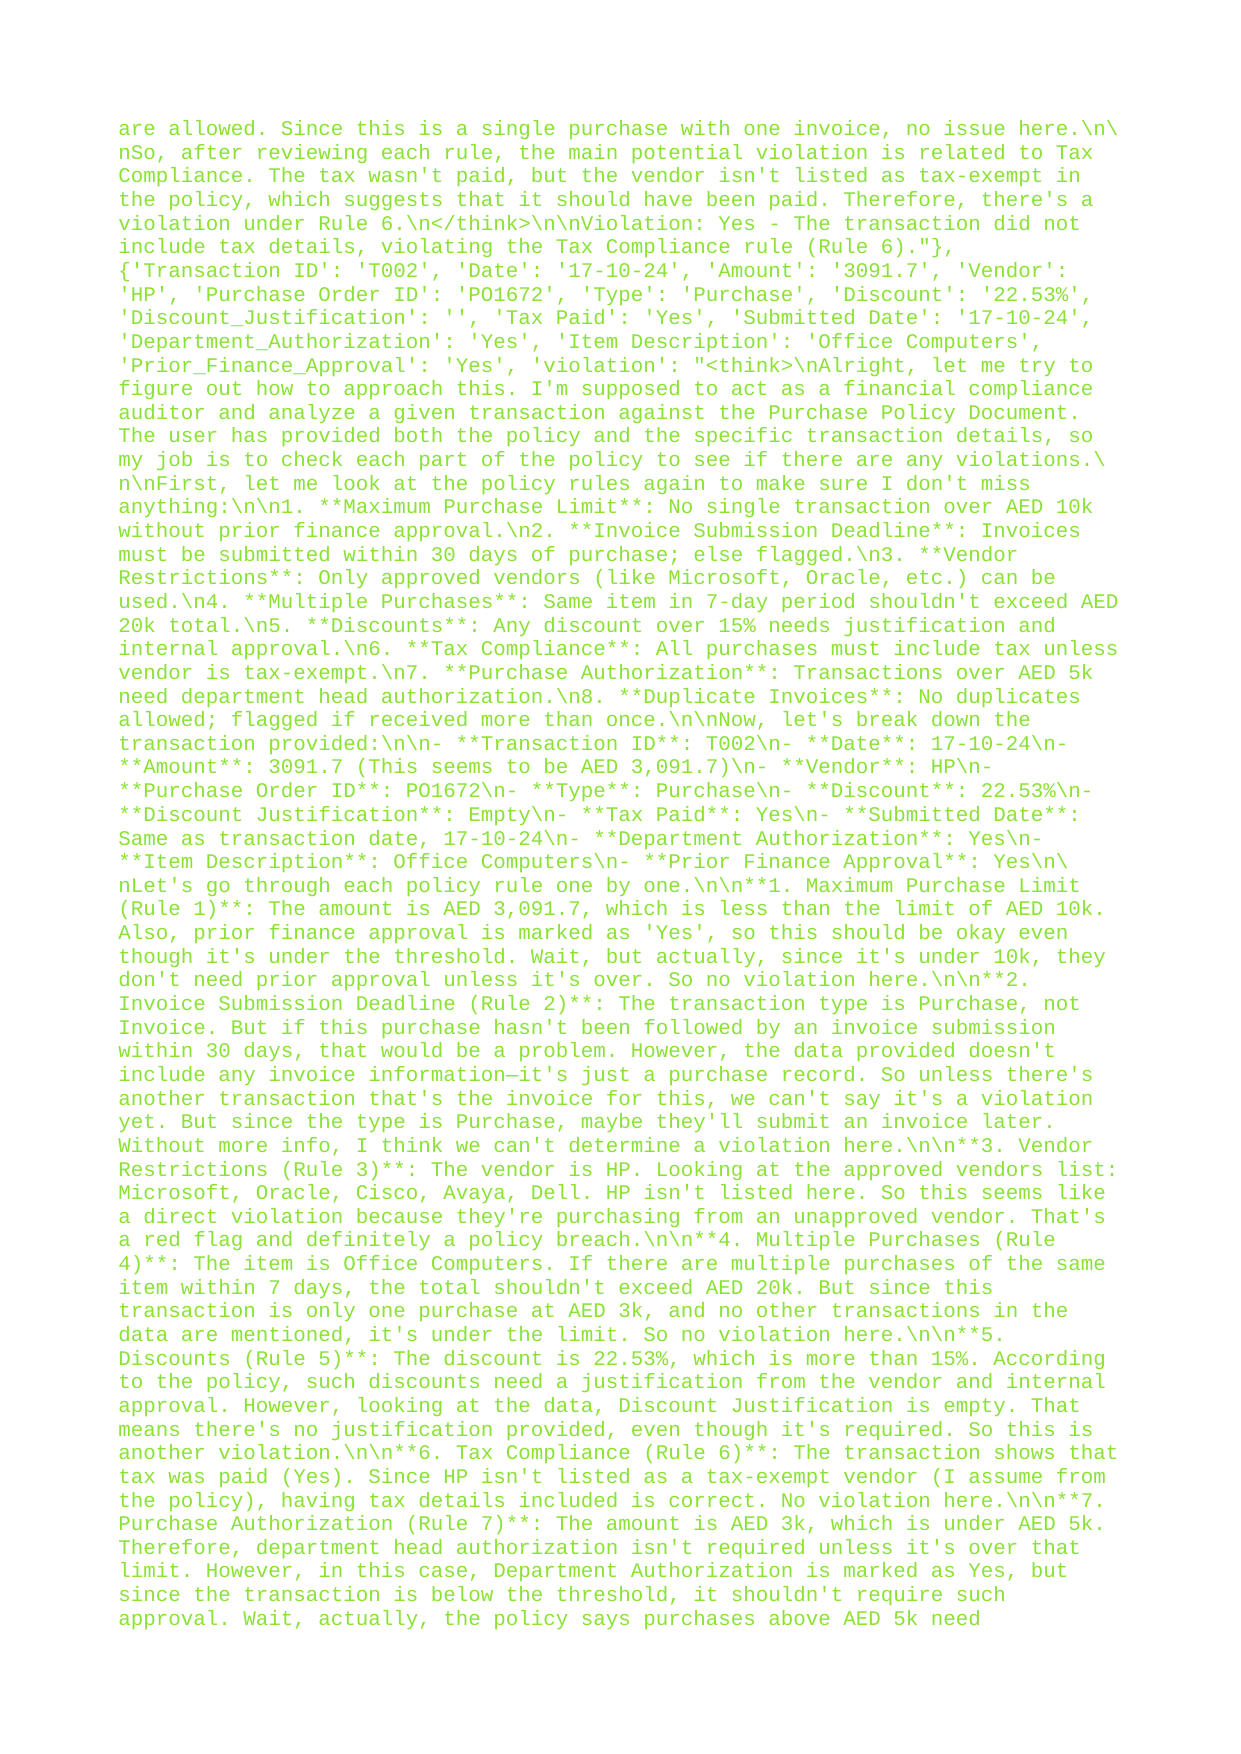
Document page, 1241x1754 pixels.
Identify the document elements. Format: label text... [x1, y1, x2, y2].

text are allowed. Since this is a single purchase with one invoice, no issue here.\n\nSo, after reviewing each rule, the main potential violation is related to Tax Compliance. The tax wasn't paid, but the vendor isn't listed as tax-exempt in the policy, which suggests that it should have been paid. Therefore, there's a violation under Rule 6.\n</think>\n\nViolation: Yes - The transaction did not include tax details, violating the Tax Compliance rule (Rule 6)."}, {'Transaction ID': 'T002', 'Date': '17-10-24', 'Amount': '3091.7', 'Vendor': 'HP', 'Purchase Order ID': 'PO1672', 'Type': 'Purchase', 'Discount': '22.53%', 'Discount_Justification': '', 'Tax Paid': 'Yes', 'Submitted Date': '17-10-24', 'Department_Authorization': 'Yes', 'Item Description': 'Office Computers', 'Prior_Finance_Approval': 'Yes', 'violation': "<think>\nAlright, let me try to figure out how to approach this. I'm supposed to act as a financial compliance auditor and analyze a given transaction against the Purchase Policy Document. The user has provided both the policy and the specific transaction details, so my job is to check each part of the policy to see if there are any violations.\n\nFirst, let me look at the policy rules again to make sure I don't miss anything:\n\n1. **Maximum Purchase Limit**: No single transaction over AED 10k without prior finance approval.\n2. **Invoice Submission Deadline**: Invoices must be submitted within 30 days of purchase; else flagged.\n3. **Vendor Restrictions**: Only approved vendors (like Microsoft, Oracle, etc.) can be used.\n4. **Multiple Purchases**: Same item in 7-day period shouldn't exceed AED 20k total.\n5. **Discounts**: Any discount over 15% needs justification and internal approval.\n6. **Tax Compliance**: All purchases must include tax unless vendor is tax-exempt.\n7. **Purchase Authorization**: Transactions over AED 5k need department head authorization.\n8. **Duplicate Invoices**: No duplicates allowed; flagged if received more than once.\n\nNow, let's break down the transaction provided:\n\n- **Transaction ID**: T002\n- **Date**: 17-10-24\n- **Amount**: 3091.7 (This seems to be AED 3,091.7)\n- **Vendor**: HP\n- **Purchase Order ID**: PO1672\n- **Type**: Purchase\n- **Discount**: 22.53%\n- **Discount Justification**: Empty\n- **Tax Paid**: Yes\n- **Submitted Date**: Same as transaction date, 17-10-24\n- **Department Authorization**: Yes\n- **Item Description**: Office Computers\n- **Prior Finance Approval**: Yes\n\nLet's go through each policy rule one by one.\n\n**1. Maximum Purchase Limit (Rule 1)**: The amount is AED 3,091.7, which is less than the limit of AED 10k. Also, prior finance approval is marked as 'Yes', so this should be okay even though it's under the threshold. Wait, but actually, since it's under 10k, they don't need prior approval unless it's over. So no violation here.\n\n**2. Invoice Submission Deadline (Rule 2)**: The transaction type is Purchase, not Invoice. But if this purchase hasn't been followed by an invoice submission within 30 days, that would be a problem. However, the data provided doesn't include any invoice information—it's just a purchase record. So unless there's another transaction that's the invoice for this, we can't say it's a violation yet. But since the type is Purchase, maybe they'll submit an invoice later. Without more info, I think we can't determine a violation here.\n\n**3. Vendor Restrictions (Rule 3)**: The vendor is HP. Looking at the approved vendors list: Microsoft, Oracle, Cisco, Avaya, Dell. HP isn't listed here. So this seems like a direct violation because they're purchasing from an unapproved vendor. That's a red flag and definitely a policy breach.\n\n**4. Multiple Purchases (Rule 4)**: The item is Office Computers. If there are multiple purchases of the same item within 7 days, the total shouldn't exceed AED 20k. But since this transaction is only one purchase at AED 3k, and no other transactions in the data are mentioned, it's under the limit. So no violation here.\n\n**5. Discounts (Rule 5)**: The discount is 22.53%, which is more than 15%. According to the policy, such discounts need a justification from the vendor and internal approval. However, looking at the data, Discount Justification is empty. That means there's no justification provided, even though it's required. So this is another violation.\n\n**6. Tax Compliance (Rule 6)**: The transaction shows that tax was paid (Yes). Since HP isn't listed as a tax-exempt vendor (I assume from the policy), having tax details included is correct. No violation here.\n\n**7. Purchase Authorization (Rule 7)**: The amount is AED 3k, which is under AED 5k. Therefore, department head authorization isn't required unless it's over that limit. However, in this case, Department Authorization is marked as Yes, but since the transaction is below the threshold, it shouldn't require such approval. Wait, actually, the policy says purchases above AED 5k need [118, 118, 1122, 1631]
